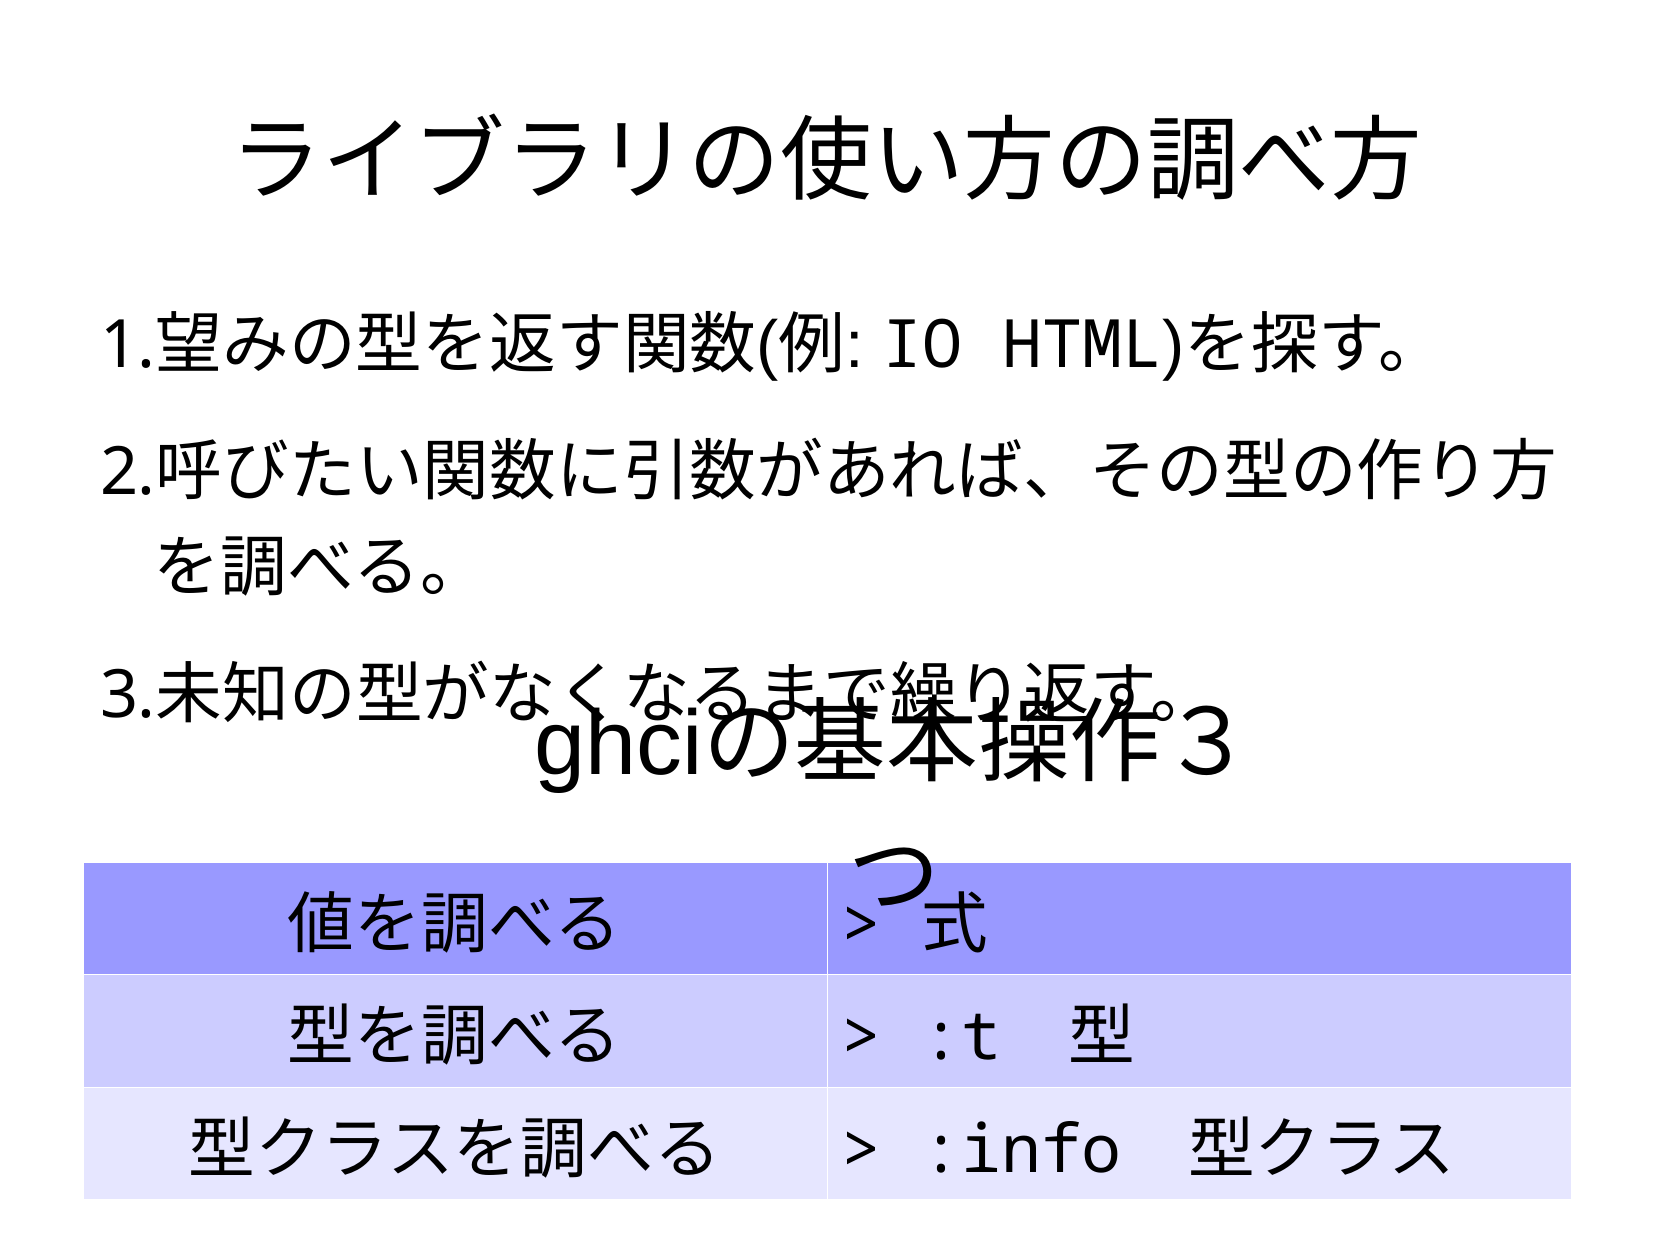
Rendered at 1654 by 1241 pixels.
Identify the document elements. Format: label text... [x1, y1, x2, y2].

list 望みの型を返す関数(例: IO HTML)を探す。 呼びたい関数に引数があれば、その型の作り方を調べる。 未知の型がなくなるまで繰り返す。 [82, 290, 1571, 862]
table_cell 型を調べる [84, 975, 827, 1087]
title ライブラリの使い方の調べ方 [82, 49, 1571, 257]
table_header > 式 [828, 863, 1571, 974]
text_box ghciの基本操作３つ [494, 749, 1294, 852]
table_header 値を調べる [84, 863, 827, 974]
table_cell 型クラスを調べる [84, 1088, 827, 1199]
table_cell > :t 型 [828, 975, 1571, 1087]
table_cell > :info 型クラス [828, 1088, 1571, 1199]
